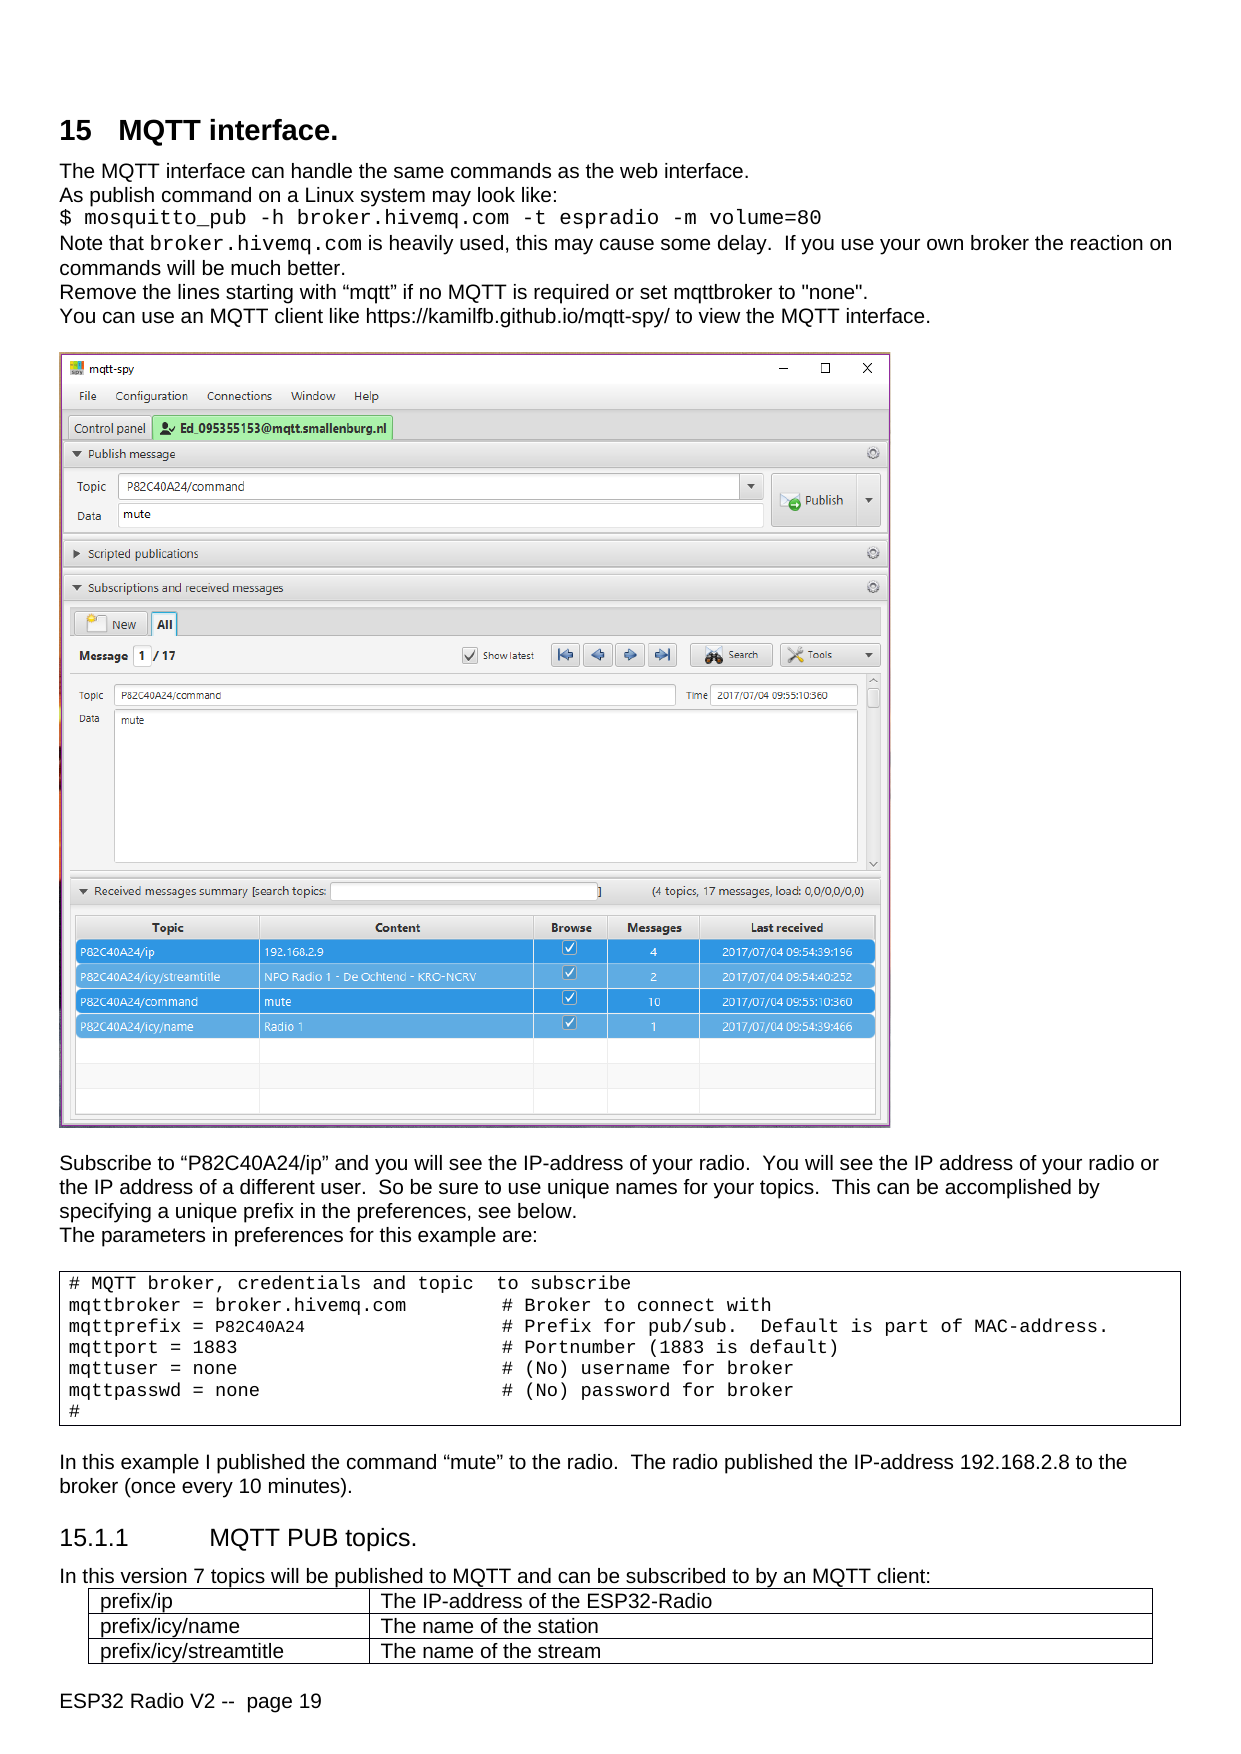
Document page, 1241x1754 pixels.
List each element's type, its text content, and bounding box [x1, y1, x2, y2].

text In this version 7 topics will be published to MQTT and can be subscribed to by an MQTT client: [59, 1564, 1181, 1588]
text $ mosquitto_pub -h broker.hivemq.com -t espradio -m volume=80 [59, 207, 1181, 230]
text Subscribe to “P82C40A24/ip” and you will see the IP-address of your radio. You will see the IP address of your radio or the IP address of a different user. So be sure to use unique names for your topics. This can be accomplished by specifying a unique prefix in the preferences, see below. The parameters in preferences for this example are: [59, 1151, 1181, 1247]
text In this example I published the command “mute” to the radio. The radio published the IP-address 192.168.2.8 to the broker (once every 10 minutes). [59, 1450, 1181, 1498]
text mqttuser = none # (No) username for broker [60, 1356, 1180, 1377]
text mqttbroker = broker.hivemq.com # Broker to connect with [60, 1292, 1180, 1313]
table_cell The name of the station [370, 1614, 1152, 1638]
text Note that broker.hivemq.com is heavily used, this may cause some delay. If you use your own broker the reaction on commands will be much better. Remove the lines starting with “mqtt” if no MQTT is required or set mqttbroker to "none". [59, 230, 1181, 304]
table_header prefix/ip [89, 1589, 369, 1613]
text You can use an MQTT client like https://kamilfb.github.io/mqtt-spy/ to view the MQTT interface. [59, 304, 1181, 328]
text mqttpasswd = none # (No) password for broker [60, 1377, 1180, 1398]
table_cell The name of the stream [370, 1639, 1152, 1663]
text mqttprefix = P82C40A24 # Prefix for pub/sub. Default is part of MAC-address. [60, 1313, 1180, 1335]
text The MQTT interface can handle the same commands as the web interface. As publish command on a Linux system may look like: [59, 159, 1181, 207]
table_cell prefix/icy/streamtitle [89, 1639, 369, 1663]
subtitle MQTT interface. [59, 113, 1181, 146]
picture [59, 352, 891, 1128]
table_cell prefix/icy/name [89, 1614, 369, 1638]
text # [60, 1398, 1180, 1425]
text mqttport = 1883 # Portnumber (1883 is default) [60, 1335, 1180, 1356]
table_header The IP-address of the ESP32-Radio [370, 1589, 1152, 1613]
text # MQTT broker, credentials and topic to subscribe [60, 1272, 1180, 1292]
subtitle MQTT PUB topics. [59, 1523, 1181, 1552]
